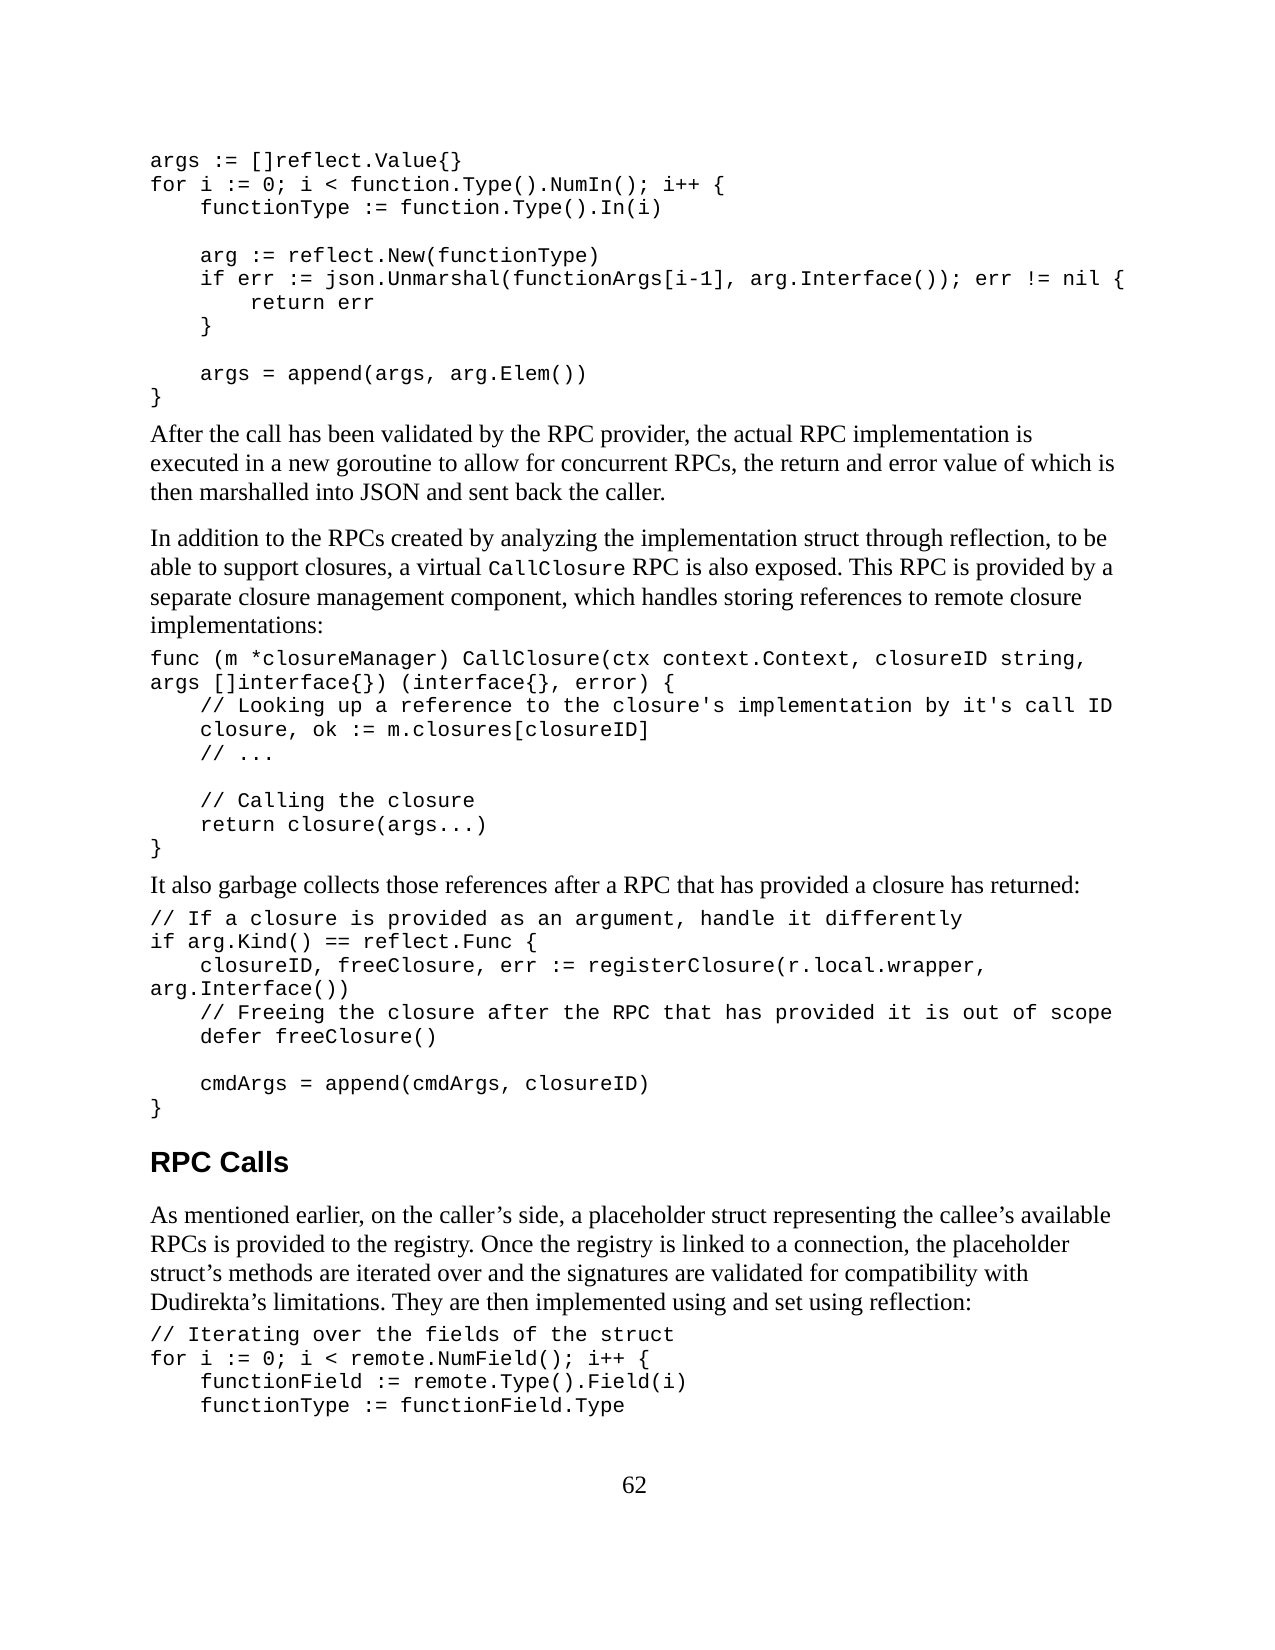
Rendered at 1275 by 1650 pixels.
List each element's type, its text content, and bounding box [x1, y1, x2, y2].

text if err := json.Unmarshal(functionArgs[i-1], arg.Interface()); err != nil { [150, 268, 1125, 292]
text In addition to the RPCs created by analyzing the implementation struct through reflection, to be able to support closures, a virtual CallClosure RPC is also exposed. This RPC is provided by a separate closure management component, which handles storing references to remote closure implementations: [150, 523, 1125, 639]
text closureID, freeClosure, err := registerClosure(r.local.wrapper, arg.Interface()) [150, 955, 1125, 1002]
text args := []reflect.Value{} [150, 150, 1125, 174]
text defer freeClosure() [150, 1026, 1125, 1049]
text // Looking up a reference to the closure's implementation by it's call ID [150, 695, 1125, 719]
text for i := 0; i < function.Type().NumIn(); i++ { [150, 174, 1125, 197]
text } [150, 316, 1125, 339]
text // Calling the closure [150, 790, 1125, 813]
subtitle RPC Calls [150, 1145, 1125, 1179]
text // Freeing the closure after the RPC that has provided it is out of scope [150, 1002, 1125, 1026]
text } [150, 837, 1125, 861]
text functionField := remote.Type().Field(i) [150, 1372, 1125, 1395]
text It also garbage collects those references after a RPC that has provided a closure has returned: [150, 870, 1125, 898]
text func (m *closureManager) CallClosure(ctx context.Context, closureID string, args []interface{}) (interface{}, error) { [150, 648, 1125, 695]
text } [150, 386, 1125, 410]
text functionType := function.Type().In(i) [150, 197, 1125, 221]
text args = append(args, arg.Elem()) [150, 363, 1125, 386]
text // If a closure is provided as an argument, handle it differently [150, 907, 1125, 931]
text arg := reflect.New(functionType) [150, 244, 1125, 268]
text if arg.Kind() == reflect.Func { [150, 931, 1125, 955]
text return closure(args...) [150, 813, 1125, 837]
text return err [150, 292, 1125, 316]
text After the call has been validated by the RPC provider, the actual RPC implementation is executed in a new goroutine to allow for concurrent RPCs, the return and error value of which is then marshalled into JSON and sent back the caller. [150, 419, 1125, 505]
text } [150, 1097, 1125, 1120]
text // ... [150, 743, 1125, 766]
text As mentioned earlier, on the caller’s side, a placeholder struct representing the callee’s available RPCs is provided to the registry. Once the registry is linked to a connection, the placeholder struct’s methods are iterated over and the signatures are validated for compatibility with Dudirekta’s limitations. They are then implemented using and set using reflection: [150, 1200, 1125, 1315]
text functionType := functionField.Type [150, 1395, 1125, 1419]
text cmdArgs = append(cmdArgs, closureID) [150, 1073, 1125, 1097]
text closure, ok := m.closures[closureID] [150, 719, 1125, 743]
text for i := 0; i < remote.NumField(); i++ { [150, 1348, 1125, 1372]
text // Iterating over the fields of the struct [150, 1324, 1125, 1348]
